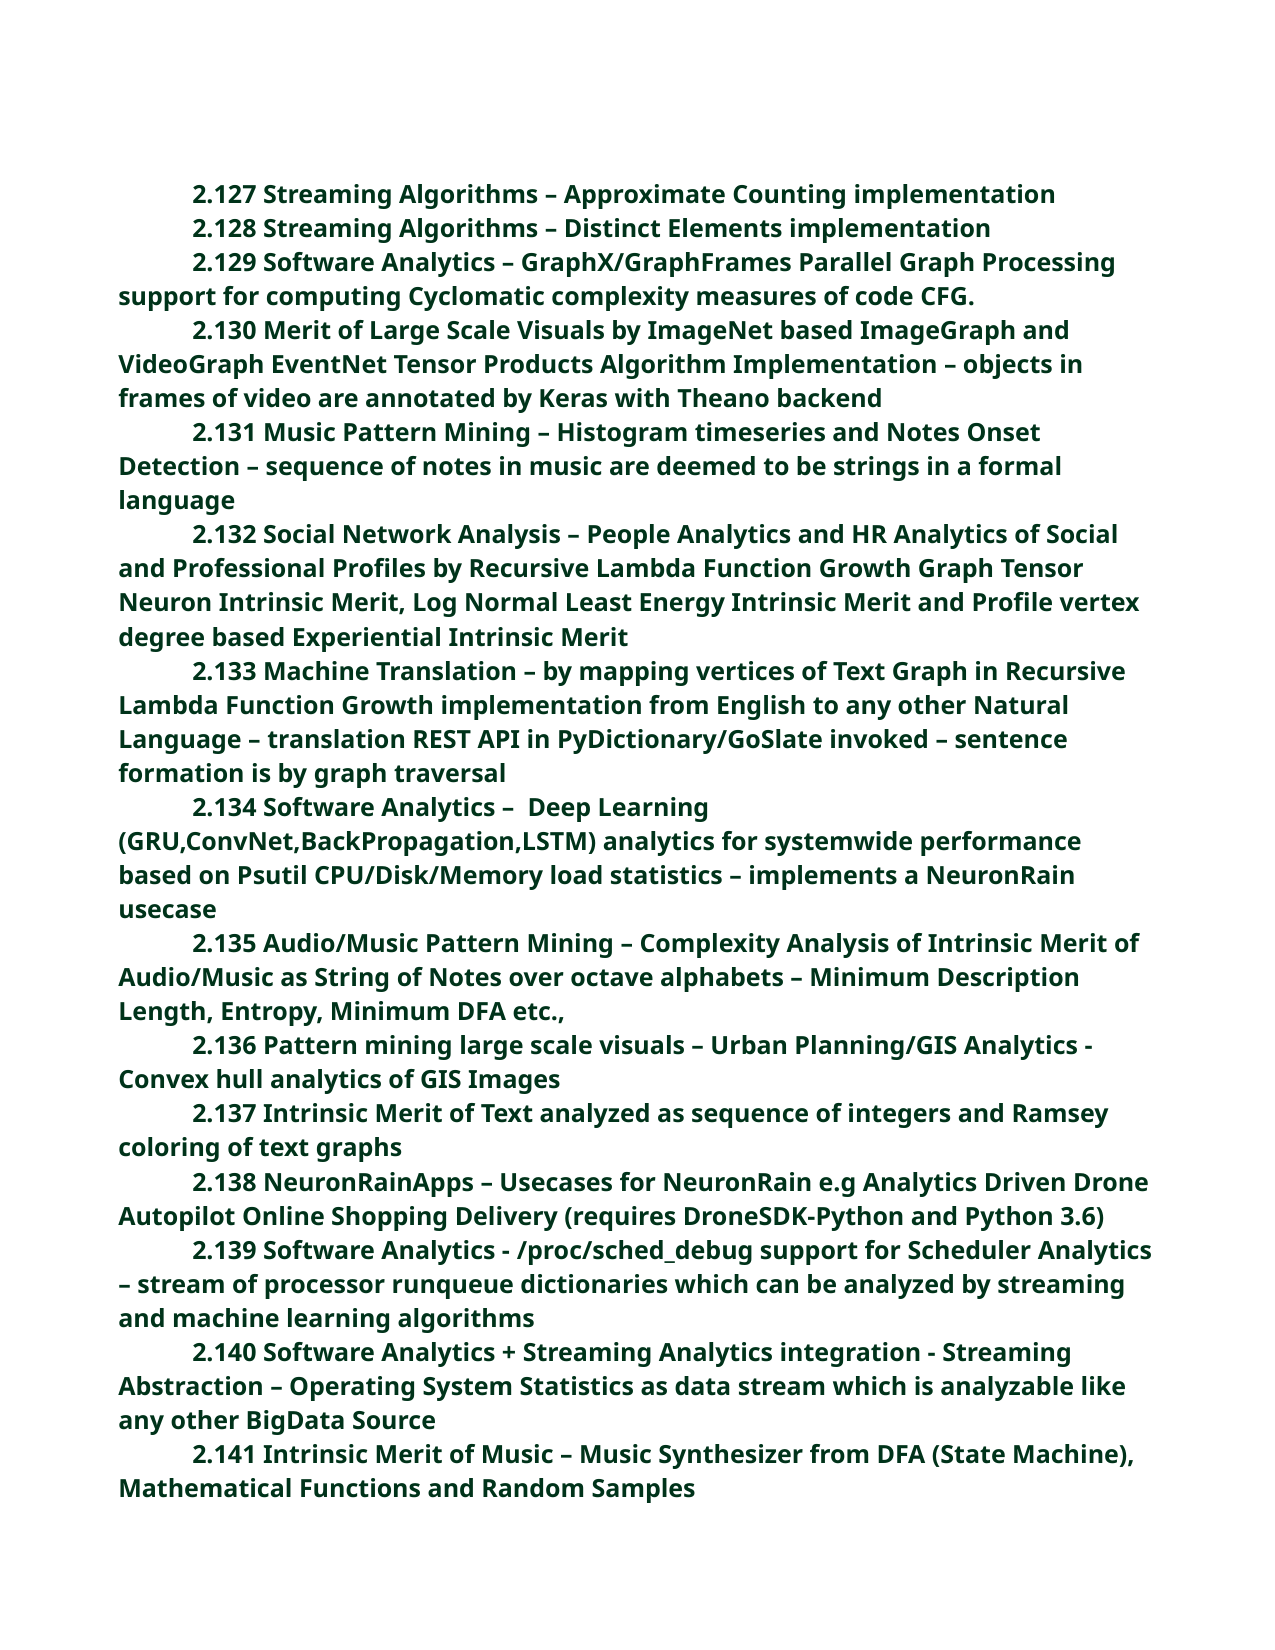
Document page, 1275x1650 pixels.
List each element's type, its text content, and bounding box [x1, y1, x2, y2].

text 2.137 Intrinsic Merit of Text analyzed as sequence of integers and Ramsey coloring of text graphs [118, 1096, 1157, 1164]
text 2.128 Streaming Algorithms – Distinct Elements implementation [118, 210, 1157, 244]
text 2.131 Music Pattern Mining – Histogram timeseries and Notes Onset Detection – sequence of notes in music are deemed to be strings in a formal language [118, 415, 1157, 517]
text 2.134 Software Analytics – Deep Learning (GRU,ConvNet,BackPropagation,LSTM) analytics for systemwide performance based on Psutil CPU/Disk/Memory load statistics – implements a NeuronRain usecase [118, 789, 1157, 926]
text 2.127 Streaming Algorithms – Approximate Counting implementation [118, 176, 1157, 210]
text 2.130 Merit of Large Scale Visuals by ImageNet based ImageGraph and VideoGraph EventNet Tensor Products Algorithm Implementation – objects in frames of video are annotated by Keras with Theano backend [118, 313, 1157, 415]
text 2.135 Audio/Music Pattern Mining – Complexity Analysis of Intrinsic Merit of Audio/Music as String of Notes over octave alphabets – Minimum Description Length, Entropy, Minimum DFA etc., [118, 926, 1157, 1028]
text 2.140 Software Analytics + Streaming Analytics integration - Streaming Abstraction – Operating System Statistics as data stream which is analyzable like any other BigData Source [118, 1334, 1157, 1437]
text 2.139 Software Analytics - /proc/sched_debug support for Scheduler Analytics – stream of processor runqueue dictionaries which can be analyzed by streaming and machine learning algorithms [118, 1232, 1157, 1334]
text 2.136 Pattern mining large scale visuals – Urban Planning/GIS Analytics - Convex hull analytics of GIS Images [118, 1028, 1157, 1096]
text 2.129 Software Analytics – GraphX/GraphFrames Parallel Graph Processing support for computing Cyclomatic complexity measures of code CFG. [118, 244, 1157, 313]
text 2.133 Machine Translation – by mapping vertices of Text Graph in Recursive Lambda Function Growth implementation from English to any other Natural Language – translation REST API in PyDictionary/GoSlate invoked – sentence formation is by graph traversal [118, 653, 1157, 789]
text 2.132 Social Network Analysis – People Analytics and HR Analytics of Social and Professional Profiles by Recursive Lambda Function Growth Graph Tensor Neuron Intrinsic Merit, Log Normal Least Energy Intrinsic Merit and Profile vertex degree based Experiential Intrinsic Merit [118, 517, 1157, 653]
text 2.141 Intrinsic Merit of Music – Music Synthesizer from DFA (State Machine), Mathematical Functions and Random Samples [118, 1437, 1157, 1505]
text 2.138 NeuronRainApps – Usecases for NeuronRain e.g Analytics Driven Drone Autopilot Online Shopping Delivery (requires DroneSDK-Python and Python 3.6) [118, 1164, 1157, 1232]
